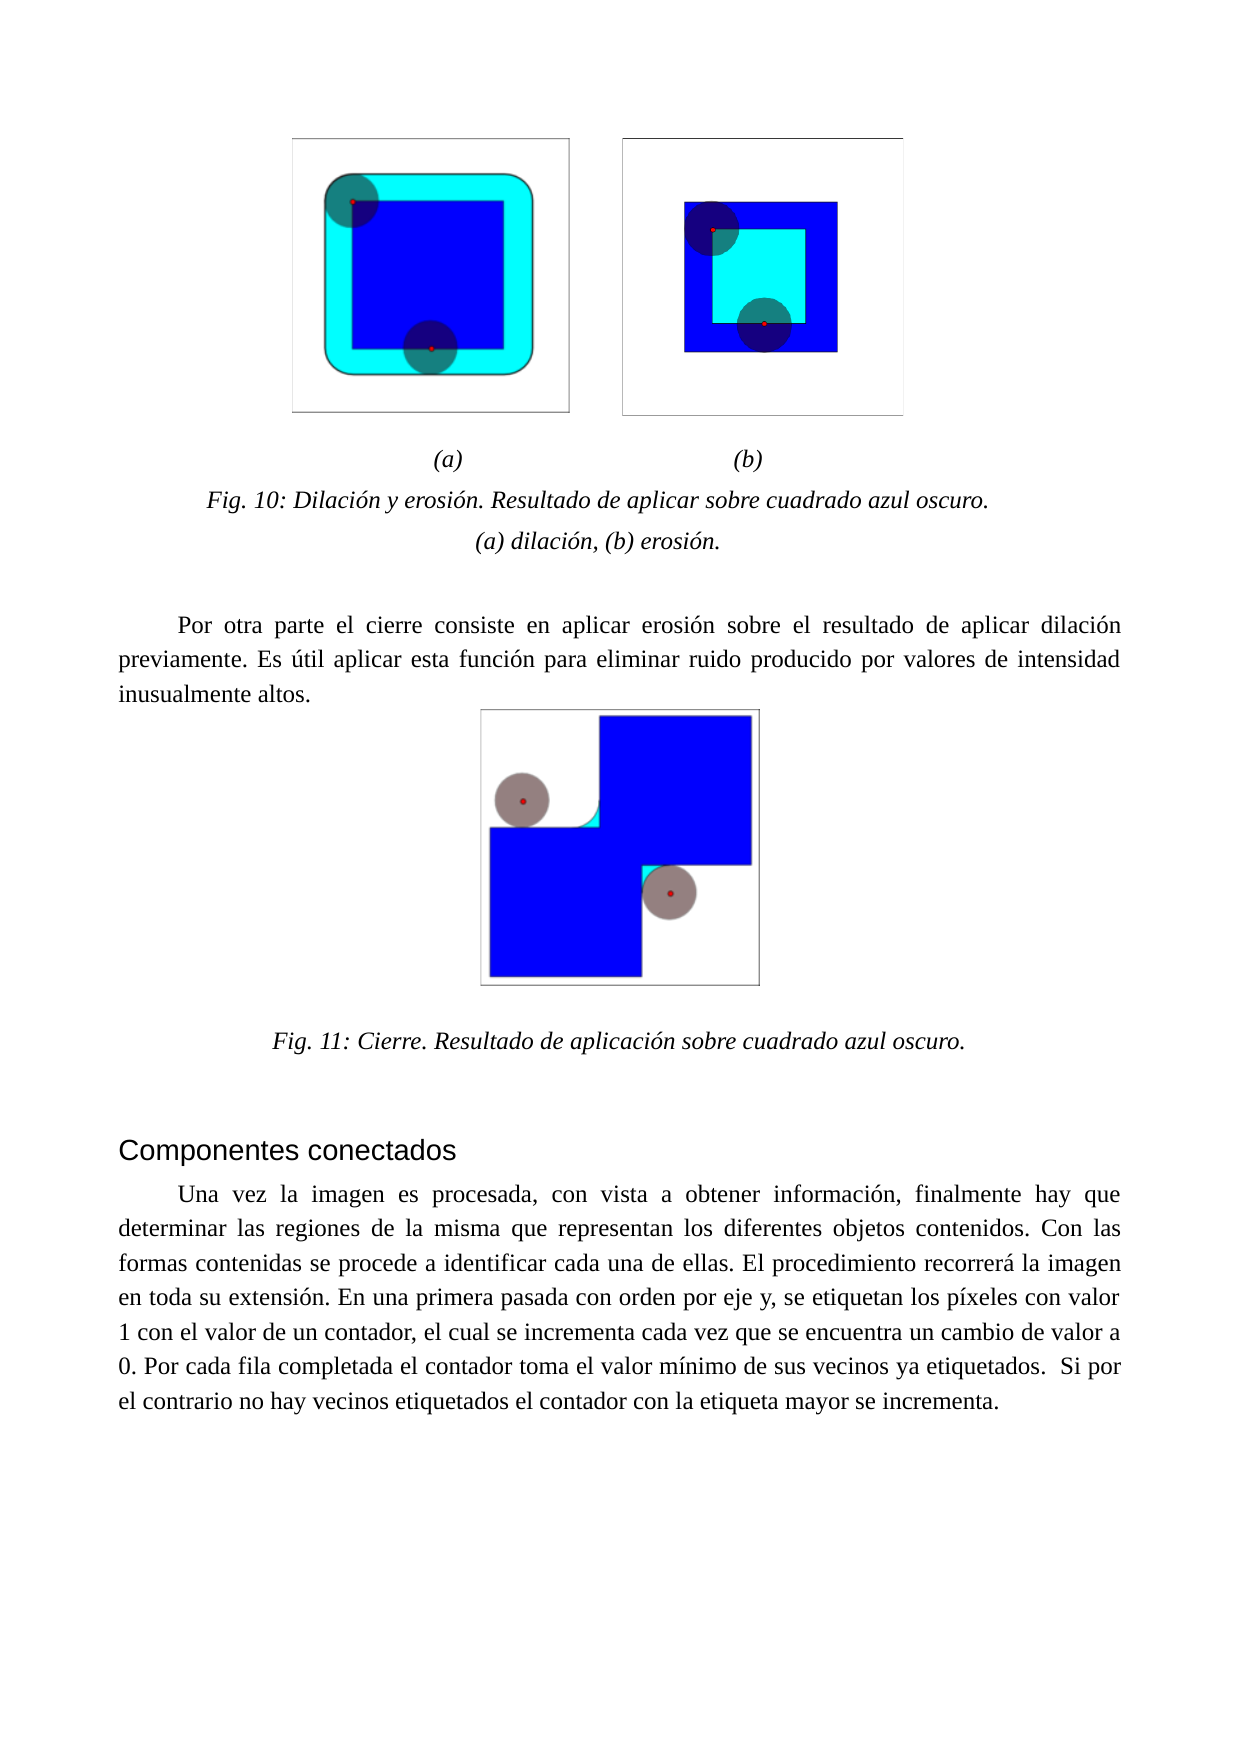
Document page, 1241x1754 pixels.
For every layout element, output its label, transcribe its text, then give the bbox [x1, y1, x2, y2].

text (a) dilación, (b) erosión. [160, 526, 1038, 555]
text Fig. 10: Dilación y erosión. Resultado de aplicar sobre cuadrado azul oscuro. [160, 485, 1038, 514]
subtitle Componentes conectados [118, 1133, 1122, 1166]
text [253, 710, 987, 1026]
text Fig. 11: Cierre. Resultado de aplicación sobre cuadrado azul oscuro. [253, 1026, 987, 1055]
text Por otra parte el cierre consiste en aplicar erosión sobre el resultado de aplicar dilación previamente. Es útil aplicar esta función para eliminar ruido producido por valores de intensidad inusualmente altos. [118, 610, 1122, 708]
picture [622, 138, 904, 416]
text Una vez la imagen es procesada, con vista a obtener información, finalmente hay que determinar las regiones de la misma que representan los diferentes objetos contenidos. Con las formas contenidas se procede a identificar cada una de ellas. El procedimiento recorrerá la imagen en toda su extensión. En una primera pasada con orden por eje y, se etiquetan los píxeles con valor 1 con el valor de un contador, el cual se incrementa cada vez que se encuentra un cambio de valor a 0. Por cada fila completada el contador toma el valor mínimo de sus vecinos ya etiquetados. Si por el contrario no hay vecinos etiquetados el contador con la etiqueta mayor se incrementa. [118, 1179, 1122, 1414]
picture [292, 138, 570, 413]
text (a) (b) [160, 416, 1038, 473]
picture [480, 709, 760, 986]
text [253, 1055, 987, 1068]
